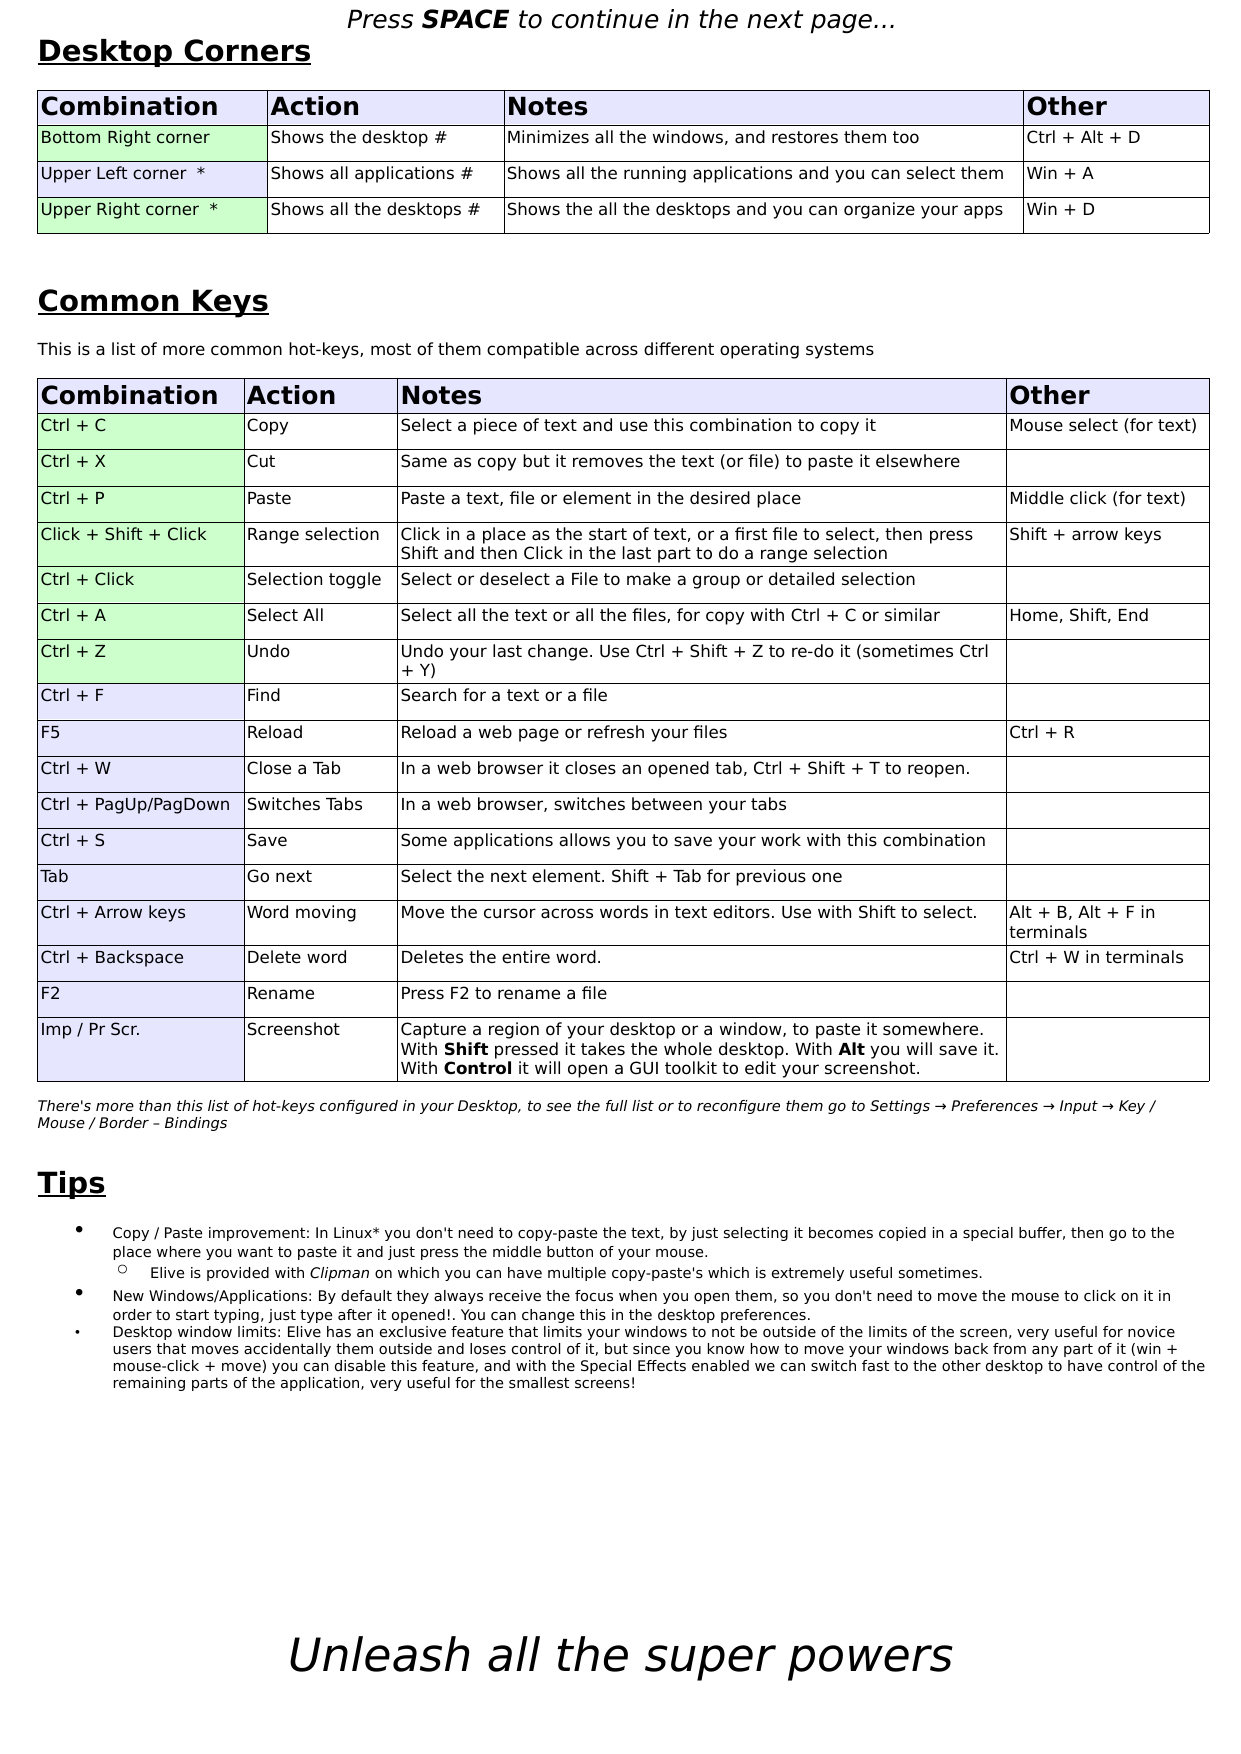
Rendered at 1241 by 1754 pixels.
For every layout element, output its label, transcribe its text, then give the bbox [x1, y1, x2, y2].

table_cell Click + Shift + Click [38, 523, 244, 566]
table_cell Go next [245, 865, 397, 900]
table_cell Word moving [245, 901, 397, 945]
table_cell Shift + arrow keys [1007, 523, 1209, 566]
text Tips [37, 1166, 1209, 1200]
table_cell Ctrl + C [38, 414, 244, 449]
table_header Combination [38, 91, 267, 124]
list Copy / Paste improvement: In Linux* you don't need to copy-paste the text, by just selecting it becomes copied in a special buffer, then go to the place where you want to paste it and just press the middle button of your mouse. [75, 1222, 1209, 1261]
table_cell F2 [38, 982, 244, 1017]
table_cell Undo your last change. Use Ctrl + Shift + Z to re-do it (sometimes Ctrl + Y) [398, 640, 1006, 683]
table_cell [1007, 982, 1209, 1017]
table_cell Mouse select (for text) [1007, 414, 1209, 449]
table_header Notes [505, 91, 1023, 124]
table_cell Move the cursor across words in text editors. Use with Shift to select. [398, 901, 1006, 945]
table_cell [1007, 684, 1209, 719]
table_cell Delete word [245, 946, 397, 981]
table_cell Ctrl + PagUp/PagDown [38, 793, 244, 828]
table_cell Selection toggle [245, 567, 397, 602]
table_cell [1007, 793, 1209, 828]
table_cell [1007, 1018, 1209, 1081]
table_cell In a web browser, switches between your tabs [398, 793, 1006, 828]
table_cell Paste [245, 487, 397, 522]
table_cell Switches Tabs [245, 793, 397, 828]
table_cell Ctrl + W [38, 757, 244, 792]
table_cell Shows all the desktops # [268, 198, 504, 233]
table_cell Cut [245, 450, 397, 486]
table_cell Middle click (for text) [1007, 487, 1209, 522]
table_cell Bottom Right corner [38, 126, 267, 161]
table_cell Shows the all the desktops and you can organize your apps [505, 198, 1023, 233]
table_cell Capture a region of your desktop or a window, to paste it somewhere. With Shift pressed it takes the whole desktop. With Alt you will save it. With Control it will open a GUI toolkit to edit your screenshot. [398, 1018, 1006, 1081]
table_header Other [1007, 379, 1209, 413]
table_cell Rename [245, 982, 397, 1017]
table_cell Shows all applications # [268, 162, 504, 197]
table_cell Find [245, 684, 397, 719]
text Desktop Corners [37, 34, 1209, 68]
text This is a list of more common hot-keys, most of them compatible across different operating systems [37, 339, 1209, 359]
table_cell [1007, 450, 1209, 486]
table_cell Shows the desktop # [268, 126, 504, 161]
list Desktop window limits: Elive has an exclusive feature that limits your windows to not be outside of the limits of the screen, very useful for novice users that moves accidentally them outside and loses control of it, but since you know how to move your windows back from any part of it (win + mouse-click + move) you can disable this feature, and with the Special Effects enabled we can switch fast to the other desktop to have control of the remaining parts of the application, very useful for the smallest screens! [75, 1324, 1209, 1392]
table_header Other [1024, 91, 1209, 124]
table_cell Reload [245, 721, 397, 756]
table_header Action [245, 379, 397, 413]
table_cell Upper Left corner * [38, 162, 267, 197]
table_cell Minimizes all the windows, and restores them too [505, 126, 1023, 161]
table_cell Some applications allows you to save your work with this combination [398, 829, 1006, 864]
list New Windows/Applications: By default they always receive the focus when you open them, so you don't need to move the mouse to click on it in order to start typing, just type after it opened!. You can change this in the desktop preferences. [75, 1284, 1209, 1324]
table_cell Ctrl + X [38, 450, 244, 486]
table_cell Shows all the running applications and you can select them [505, 162, 1023, 197]
table_cell Press F2 to rename a file [398, 982, 1006, 1017]
table_cell Imp / Pr Scr. [38, 1018, 244, 1081]
list Elive is provided with Clipman on which you can have multiple copy-paste's which is extremely useful sometimes. [112, 1261, 1209, 1284]
table_cell Save [245, 829, 397, 864]
table_header Action [268, 91, 504, 124]
table_cell Select All [245, 604, 397, 639]
table_cell Select the next element. Shift + Tab for previous one [398, 865, 1006, 900]
table_cell Ctrl + A [38, 604, 244, 639]
table_cell Tab [38, 865, 244, 900]
table_cell Ctrl + F [38, 684, 244, 719]
table_cell In a web browser it closes an opened tab, Ctrl + Shift + T to reopen. [398, 757, 1006, 792]
table_cell Ctrl + S [38, 829, 244, 864]
table_cell [1007, 567, 1209, 602]
table_cell Search for a text or a file [398, 684, 1006, 719]
table_cell Paste a text, file or element in the desired place [398, 487, 1006, 522]
text There's more than this list of hot-keys configured in your Desktop, to see the full list or to reconfigure them go to Settings → Preferences → Input → Key / Mouse / Border – Bindings [37, 1098, 1209, 1132]
table_header Notes [398, 379, 1006, 413]
table_cell Ctrl + R [1007, 721, 1209, 756]
table_cell Upper Right corner * [38, 198, 267, 233]
table_cell [1007, 829, 1209, 864]
table_cell Screenshot [245, 1018, 397, 1081]
table_cell Ctrl + Click [38, 567, 244, 602]
table_cell Ctrl + P [38, 487, 244, 522]
table_cell Select a piece of text and use this combination to copy it [398, 414, 1006, 449]
table_cell Win + A [1024, 162, 1209, 197]
table_cell Reload a web page or refresh your files [398, 721, 1006, 756]
table_cell Home, Shift, End [1007, 604, 1209, 639]
table_cell Range selection [245, 523, 397, 566]
table_cell F5 [38, 721, 244, 756]
text Press SPACE to continue in the next page... [37, 5, 1209, 34]
table_cell [1007, 640, 1209, 683]
table_cell Ctrl + Backspace [38, 946, 244, 981]
table_cell Deletes the entire word. [398, 946, 1006, 981]
text Common Keys [37, 284, 1209, 318]
table_cell Ctrl + Arrow keys [38, 901, 244, 945]
table_cell Ctrl + Alt + D [1024, 126, 1209, 161]
table_cell Undo [245, 640, 397, 683]
table_cell Ctrl + W in terminals [1007, 946, 1209, 981]
table_cell Same as copy but it removes the text (or file) to paste it elsewhere [398, 450, 1006, 486]
table_cell Alt + B, Alt + F in terminals [1007, 901, 1209, 945]
table_cell Click in a place as the start of text, or a first file to select, then press Shift and then Click in the last part to do a range selection [398, 523, 1006, 566]
table_cell Win + D [1024, 198, 1209, 233]
table_cell Close a Tab [245, 757, 397, 792]
table_cell [1007, 865, 1209, 900]
table_header Combination [38, 379, 244, 413]
table_cell Select all the text or all the files, for copy with Ctrl + C or similar [398, 604, 1006, 639]
text Unleash all the super powers [37, 1629, 1209, 1683]
table_cell Ctrl + Z [38, 640, 244, 683]
table_cell Select or deselect a File to make a group or detailed selection [398, 567, 1006, 602]
table_cell Copy [245, 414, 397, 449]
table_cell [1007, 757, 1209, 792]
